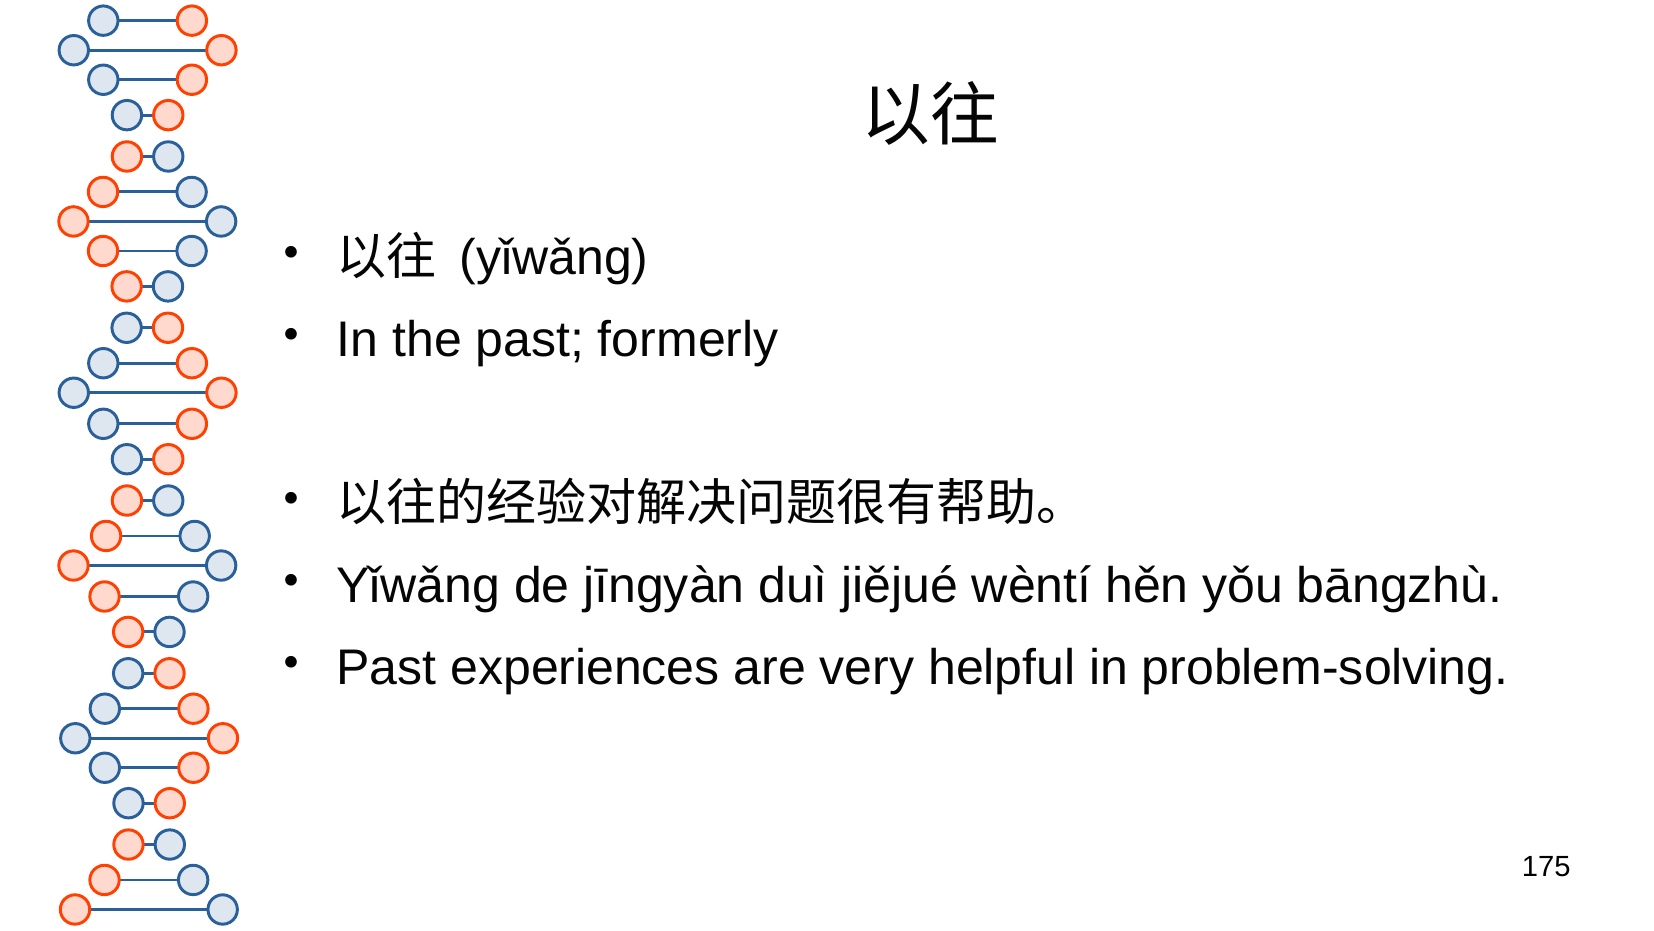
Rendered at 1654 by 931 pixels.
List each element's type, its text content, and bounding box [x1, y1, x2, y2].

title 以往 [265, 35, 1595, 189]
list 以往 (yǐwǎng) In the past; formerly 以往的经验对解决问题很有帮助。 Yǐwǎng de jīngyàn duì jiějué wèntí hěn yǒu bāngzhù. Past experiences are very helpful in problem-solving. [265, 224, 1595, 764]
